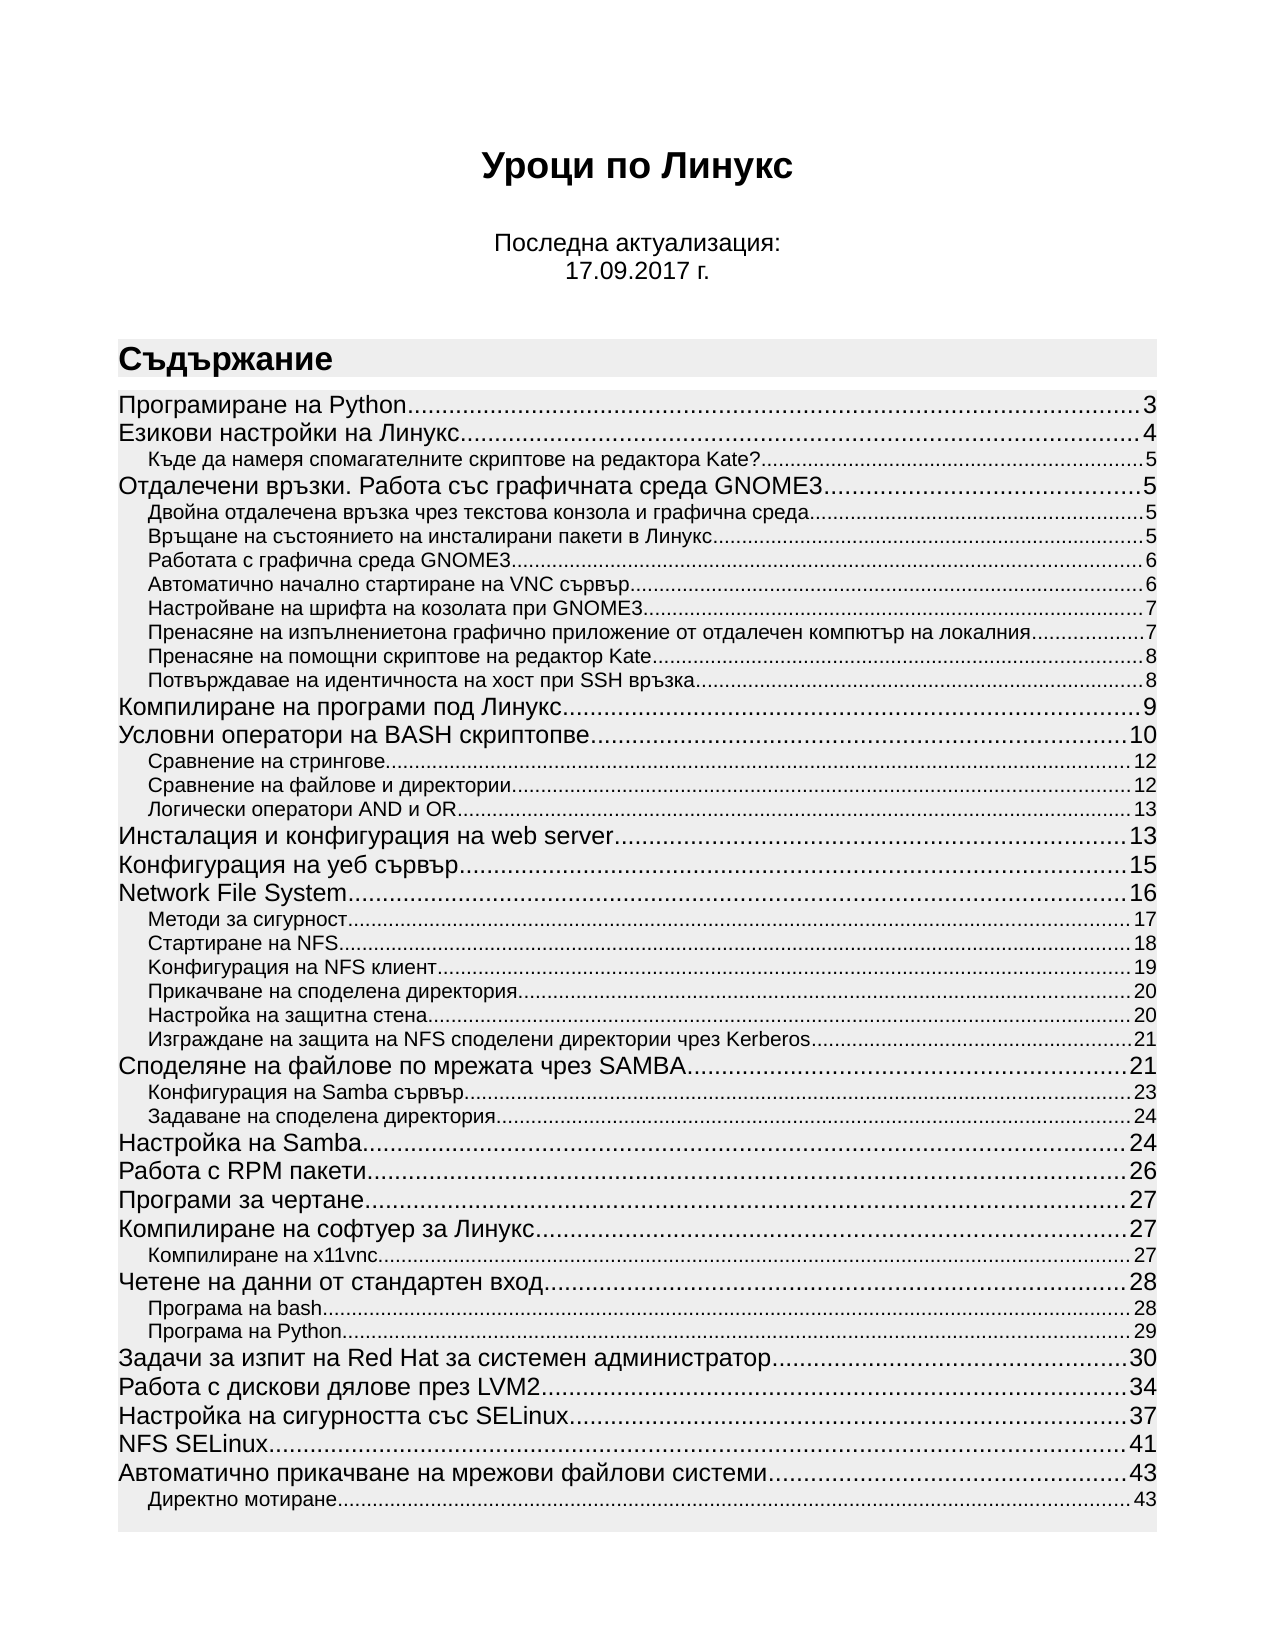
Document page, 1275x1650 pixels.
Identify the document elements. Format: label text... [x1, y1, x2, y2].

text Изграждане на защита на NFS споделени директории чрез Kerberos 21 [148, 1027, 1157, 1051]
text Конфигурация на Samba сървър 23 [148, 1080, 1157, 1104]
text Прикачване на споделена директория 20 [148, 979, 1157, 1003]
text Компилиране на софтуер за Линукс 27 [118, 1214, 1157, 1243]
text Споделяне на файлове по мрежата чрез SAMBA 21 [118, 1051, 1157, 1080]
text Компилиране на програми под Линукс 9 [118, 692, 1157, 720]
text Network File System 16 [118, 878, 1157, 907]
text Пренасяне на изпълнениетона графично приложение от отдалечен компютър на локалния 7 [148, 620, 1157, 644]
text Сравнение на файлове и директории 12 [148, 773, 1157, 797]
text NFS SELinux 41 [118, 1429, 1157, 1458]
text Автоматично начално стартиране на VNC сървър 6 [148, 572, 1157, 596]
text Езикови настройки на Линукс 4 [118, 418, 1157, 447]
text Работа с RPM пакети 26 [118, 1156, 1157, 1185]
text Работата с графична среда GNOME3 6 [148, 548, 1157, 572]
text Пренасяне на помощни скриптове на редактор Kate 8 [148, 644, 1157, 668]
text Четене на данни от стандартен вход 28 [118, 1267, 1157, 1295]
text Последна актуализация: [118, 227, 1157, 256]
text Настройване на шрифта на козолата при GNOME3 7 [148, 596, 1157, 620]
text Къде да намеря спомагателните скриптове на редактора Kate? 5 [148, 447, 1157, 471]
text Конфигурация на уеб сървър 15 [118, 850, 1157, 878]
text Сравнение на стрингове 12 [148, 749, 1157, 773]
text Настройка на Samba 24 [118, 1128, 1157, 1156]
text Потвърждавае на идентичноста на хост при SSH връзка 8 [148, 668, 1157, 692]
text Логически оператори AND и OR 13 [148, 797, 1157, 821]
text Работа с дискови дялове през LVM2 34 [118, 1372, 1157, 1401]
text Задаване на споделена директория 24 [148, 1104, 1157, 1128]
subtitle Съдържание [118, 339, 1157, 377]
text 17.09.2017 г. [118, 256, 1157, 285]
text Програмиране на Python 3 [118, 390, 1157, 418]
title Уроци по Линукс [118, 143, 1157, 186]
text Условни оператори на BASH скриптопве 10 [118, 720, 1157, 749]
text Отдалечени връзки. Работа със графичната среда GNOME3 5 [118, 471, 1157, 500]
text Kонфигурация на NFS клиент 19 [148, 955, 1157, 979]
text Програми за чертане 27 [118, 1185, 1157, 1214]
text Програма на Python 29 [148, 1319, 1157, 1343]
text Двойна отдалечена връзка чрез текстова конзола и графична среда 5 [148, 500, 1157, 524]
text Настройка на сигурността със SELinux 37 [118, 1401, 1157, 1429]
text Настройка на защитна стена 20 [148, 1003, 1157, 1027]
text Стартиране на NFS 18 [148, 931, 1157, 955]
text Програма на bash 28 [148, 1295, 1157, 1319]
text Компилиране на x11vnc 27 [148, 1243, 1157, 1267]
text Методи за сигурност 17 [148, 907, 1157, 931]
text Директно мотиране 43 [148, 1487, 1157, 1511]
text Задачи за изпит на Red Hat за системен администратор 30 [118, 1343, 1157, 1372]
text Връщане на състоянието на инсталирани пакети в Линукс 5 [148, 524, 1157, 548]
text Инсталация и конфигурация на web server 13 [118, 821, 1157, 850]
text Автоматично прикачване на мрежови файлови системи 43 [118, 1458, 1157, 1487]
